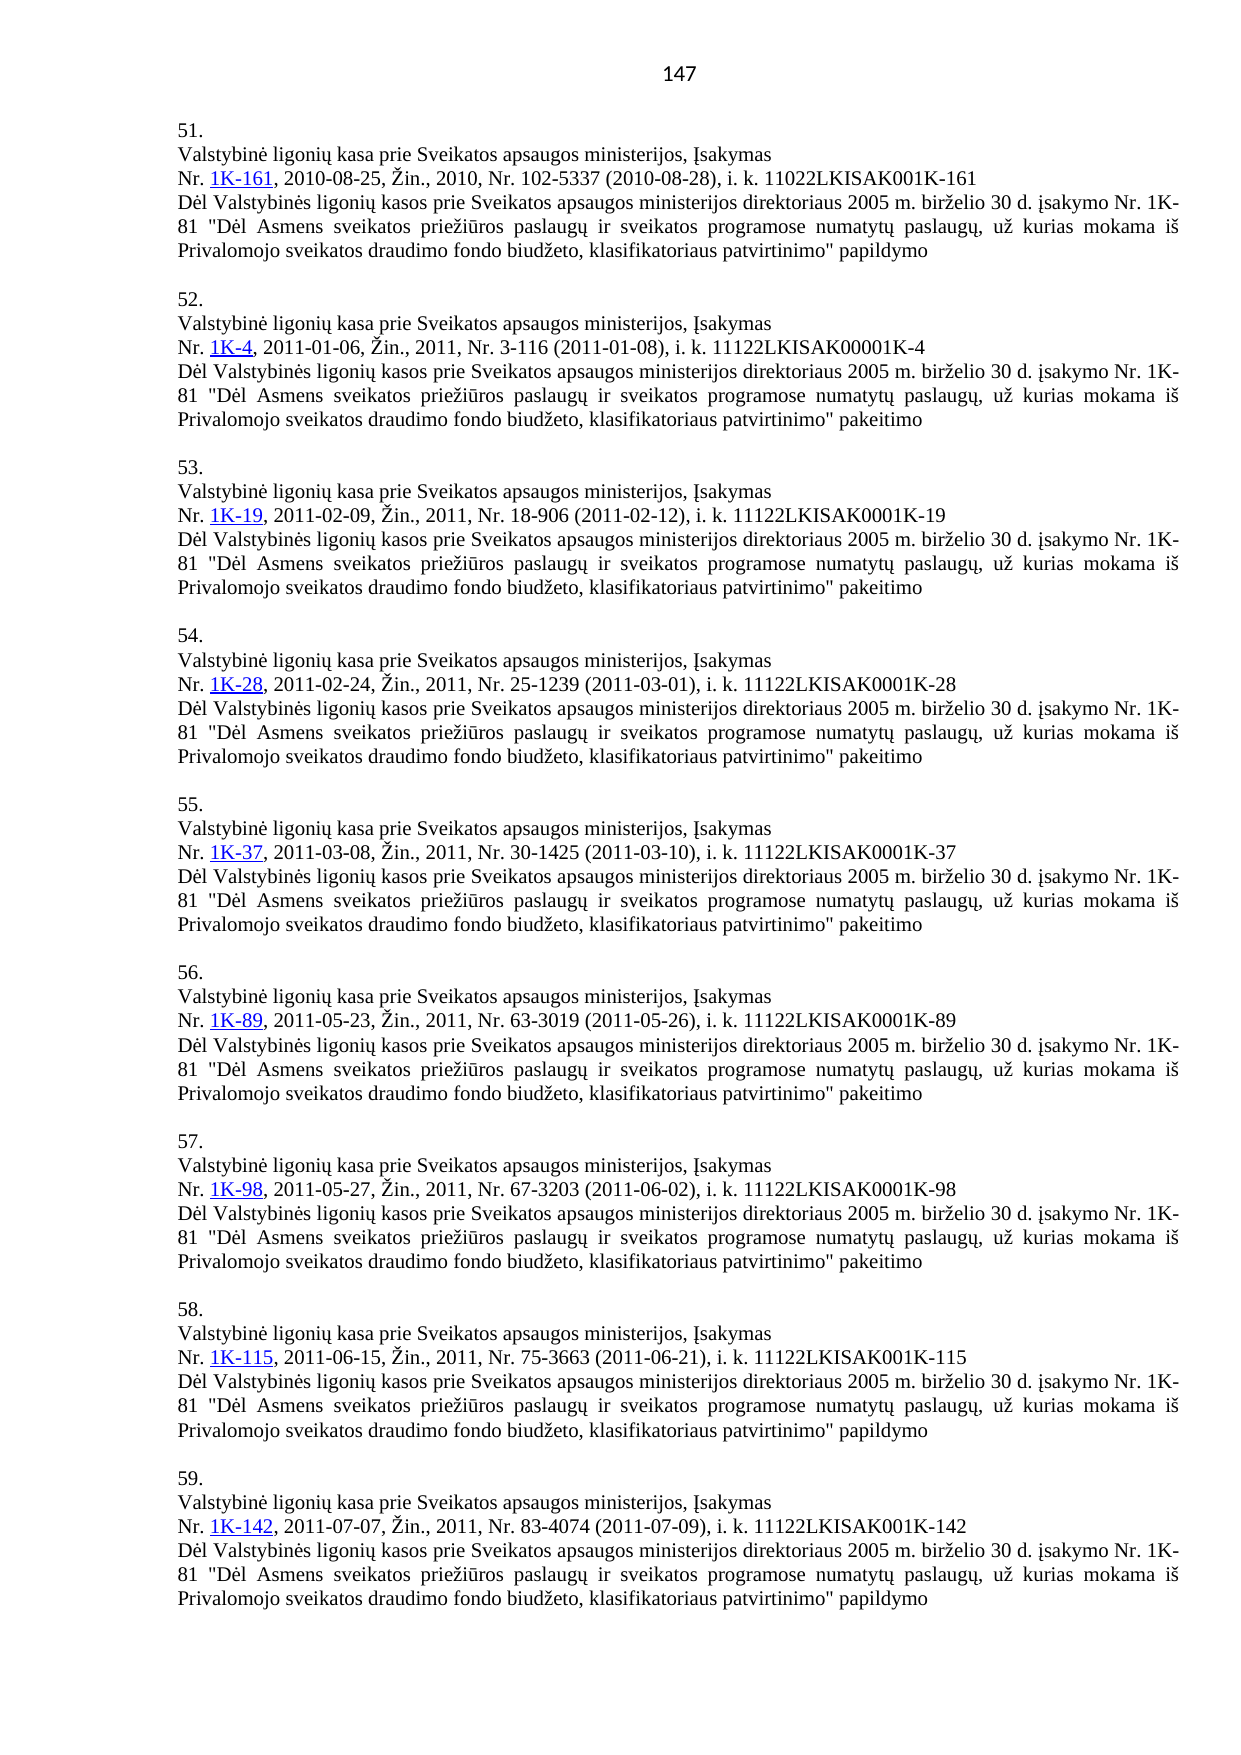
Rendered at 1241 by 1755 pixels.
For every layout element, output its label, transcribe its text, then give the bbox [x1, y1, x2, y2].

text Nr. 1K-142, 2011-07-07, Žin., 2011, Nr. 83-4074 (2011-07-09), i. k. 11122LKISAK001K-142 [177, 1514, 1181, 1538]
text Valstybinė ligonių kasa prie Sveikatos apsaugos ministerijos, Įsakymas [177, 647, 1181, 672]
text Nr. 1K-115, 2011-06-15, Žin., 2011, Nr. 75-3663 (2011-06-21), i. k. 11122LKISAK001K-115 [177, 1345, 1181, 1369]
text 54. [177, 623, 1181, 647]
text Nr. 1K-19, 2011-02-09, Žin., 2011, Nr. 18-906 (2011-02-12), i. k. 11122LKISAK0001K-19 [177, 503, 1181, 527]
text Nr. 1K-89, 2011-05-23, Žin., 2011, Nr. 63-3019 (2011-05-26), i. k. 11122LKISAK0001K-89 [177, 1008, 1181, 1032]
text 59. [177, 1466, 1181, 1490]
text Valstybinė ligonių kasa prie Sveikatos apsaugos ministerijos, Įsakymas [177, 1153, 1181, 1177]
text Dėl Valstybinės ligonių kasos prie Sveikatos apsaugos ministerijos direktoriaus 2005 m. birželio 30 d. įsakymo Nr. 1K-81 "Dėl Asmens sveikatos priežiūros paslaugų ir sveikatos programose numatytų paslaugų, už kurias mokama iš Privalomojo sveikatos draudimo fondo biudžeto, klasifikatoriaus patvirtinimo" pakeitimo [177, 1201, 1181, 1273]
text Nr. 1K-161, 2010-08-25, Žin., 2010, Nr. 102-5337 (2010-08-28), i. k. 11022LKISAK001K-161 [177, 166, 1181, 190]
text Dėl Valstybinės ligonių kasos prie Sveikatos apsaugos ministerijos direktoriaus 2005 m. birželio 30 d. įsakymo Nr. 1K-81 "Dėl Asmens sveikatos priežiūros paslaugų ir sveikatos programose numatytų paslaugų, už kurias mokama iš Privalomojo sveikatos draudimo fondo biudžeto, klasifikatoriaus patvirtinimo" papildymo [177, 1538, 1181, 1610]
text 57. [177, 1129, 1181, 1153]
text 52. [177, 287, 1181, 311]
text 58. [177, 1297, 1181, 1321]
text 56. [177, 960, 1181, 984]
text Dėl Valstybinės ligonių kasos prie Sveikatos apsaugos ministerijos direktoriaus 2005 m. birželio 30 d. įsakymo Nr. 1K-81 "Dėl Asmens sveikatos priežiūros paslaugų ir sveikatos programose numatytų paslaugų, už kurias mokama iš Privalomojo sveikatos draudimo fondo biudžeto, klasifikatoriaus patvirtinimo" pakeitimo [177, 864, 1181, 936]
text 53. [177, 455, 1181, 479]
text 55. [177, 792, 1181, 816]
text Nr. 1K-4, 2011-01-06, Žin., 2011, Nr. 3-116 (2011-01-08), i. k. 11122LKISAK00001K-4 [177, 335, 1181, 359]
text Valstybinė ligonių kasa prie Sveikatos apsaugos ministerijos, Įsakymas [177, 311, 1181, 335]
text Dėl Valstybinės ligonių kasos prie Sveikatos apsaugos ministerijos direktoriaus 2005 m. birželio 30 d. įsakymo Nr. 1K-81 "Dėl Asmens sveikatos priežiūros paslaugų ir sveikatos programose numatytų paslaugų, už kurias mokama iš Privalomojo sveikatos draudimo fondo biudžeto, klasifikatoriaus patvirtinimo" papildymo [177, 190, 1181, 262]
text Valstybinė ligonių kasa prie Sveikatos apsaugos ministerijos, Įsakymas [177, 479, 1181, 503]
text Nr. 1K-28, 2011-02-24, Žin., 2011, Nr. 25-1239 (2011-03-01), i. k. 11122LKISAK0001K-28 [177, 672, 1181, 696]
text Nr. 1K-98, 2011-05-27, Žin., 2011, Nr. 67-3203 (2011-06-02), i. k. 11122LKISAK0001K-98 [177, 1177, 1181, 1201]
text Dėl Valstybinės ligonių kasos prie Sveikatos apsaugos ministerijos direktoriaus 2005 m. birželio 30 d. įsakymo Nr. 1K-81 "Dėl Asmens sveikatos priežiūros paslaugų ir sveikatos programose numatytų paslaugų, už kurias mokama iš Privalomojo sveikatos draudimo fondo biudžeto, klasifikatoriaus patvirtinimo" pakeitimo [177, 696, 1181, 768]
text Valstybinė ligonių kasa prie Sveikatos apsaugos ministerijos, Įsakymas [177, 984, 1181, 1008]
text Valstybinė ligonių kasa prie Sveikatos apsaugos ministerijos, Įsakymas [177, 1490, 1181, 1514]
text Dėl Valstybinės ligonių kasos prie Sveikatos apsaugos ministerijos direktoriaus 2005 m. birželio 30 d. įsakymo Nr. 1K-81 "Dėl Asmens sveikatos priežiūros paslaugų ir sveikatos programose numatytų paslaugų, už kurias mokama iš Privalomojo sveikatos draudimo fondo biudžeto, klasifikatoriaus patvirtinimo" pakeitimo [177, 359, 1181, 431]
text Dėl Valstybinės ligonių kasos prie Sveikatos apsaugos ministerijos direktoriaus 2005 m. birželio 30 d. įsakymo Nr. 1K-81 "Dėl Asmens sveikatos priežiūros paslaugų ir sveikatos programose numatytų paslaugų, už kurias mokama iš Privalomojo sveikatos draudimo fondo biudžeto, klasifikatoriaus patvirtinimo" papildymo [177, 1369, 1181, 1442]
text 51. [177, 118, 1181, 142]
text Nr. 1K-37, 2011-03-08, Žin., 2011, Nr. 30-1425 (2011-03-10), i. k. 11122LKISAK0001K-37 [177, 840, 1181, 864]
text Valstybinė ligonių kasa prie Sveikatos apsaugos ministerijos, Įsakymas [177, 816, 1181, 840]
text Valstybinė ligonių kasa prie Sveikatos apsaugos ministerijos, Įsakymas [177, 142, 1181, 166]
text Dėl Valstybinės ligonių kasos prie Sveikatos apsaugos ministerijos direktoriaus 2005 m. birželio 30 d. įsakymo Nr. 1K-81 "Dėl Asmens sveikatos priežiūros paslaugų ir sveikatos programose numatytų paslaugų, už kurias mokama iš Privalomojo sveikatos draudimo fondo biudžeto, klasifikatoriaus patvirtinimo" pakeitimo [177, 527, 1181, 599]
text Valstybinė ligonių kasa prie Sveikatos apsaugos ministerijos, Įsakymas [177, 1321, 1181, 1345]
text Dėl Valstybinės ligonių kasos prie Sveikatos apsaugos ministerijos direktoriaus 2005 m. birželio 30 d. įsakymo Nr. 1K-81 "Dėl Asmens sveikatos priežiūros paslaugų ir sveikatos programose numatytų paslaugų, už kurias mokama iš Privalomojo sveikatos draudimo fondo biudžeto, klasifikatoriaus patvirtinimo" pakeitimo [177, 1032, 1181, 1105]
